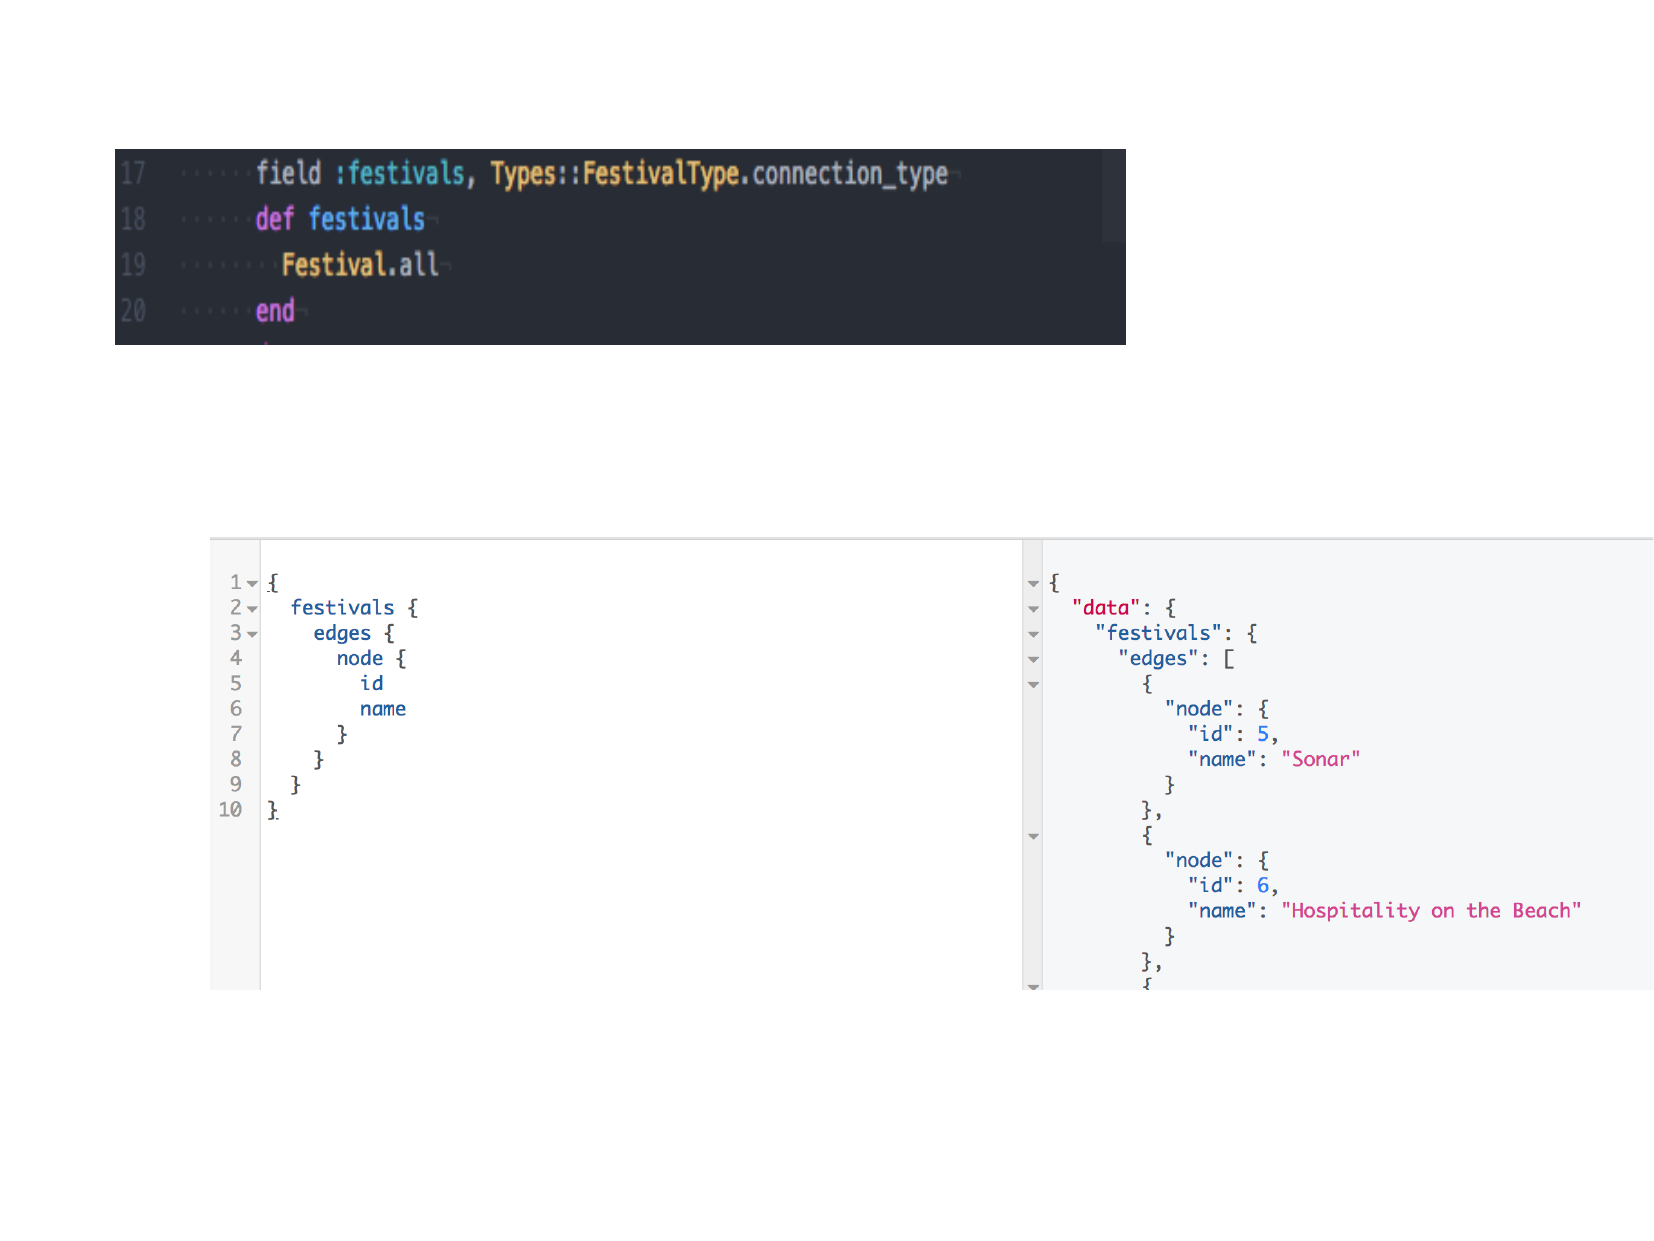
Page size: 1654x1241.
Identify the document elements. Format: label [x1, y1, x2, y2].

picture [210, 537, 1654, 991]
picture [115, 149, 1126, 346]
